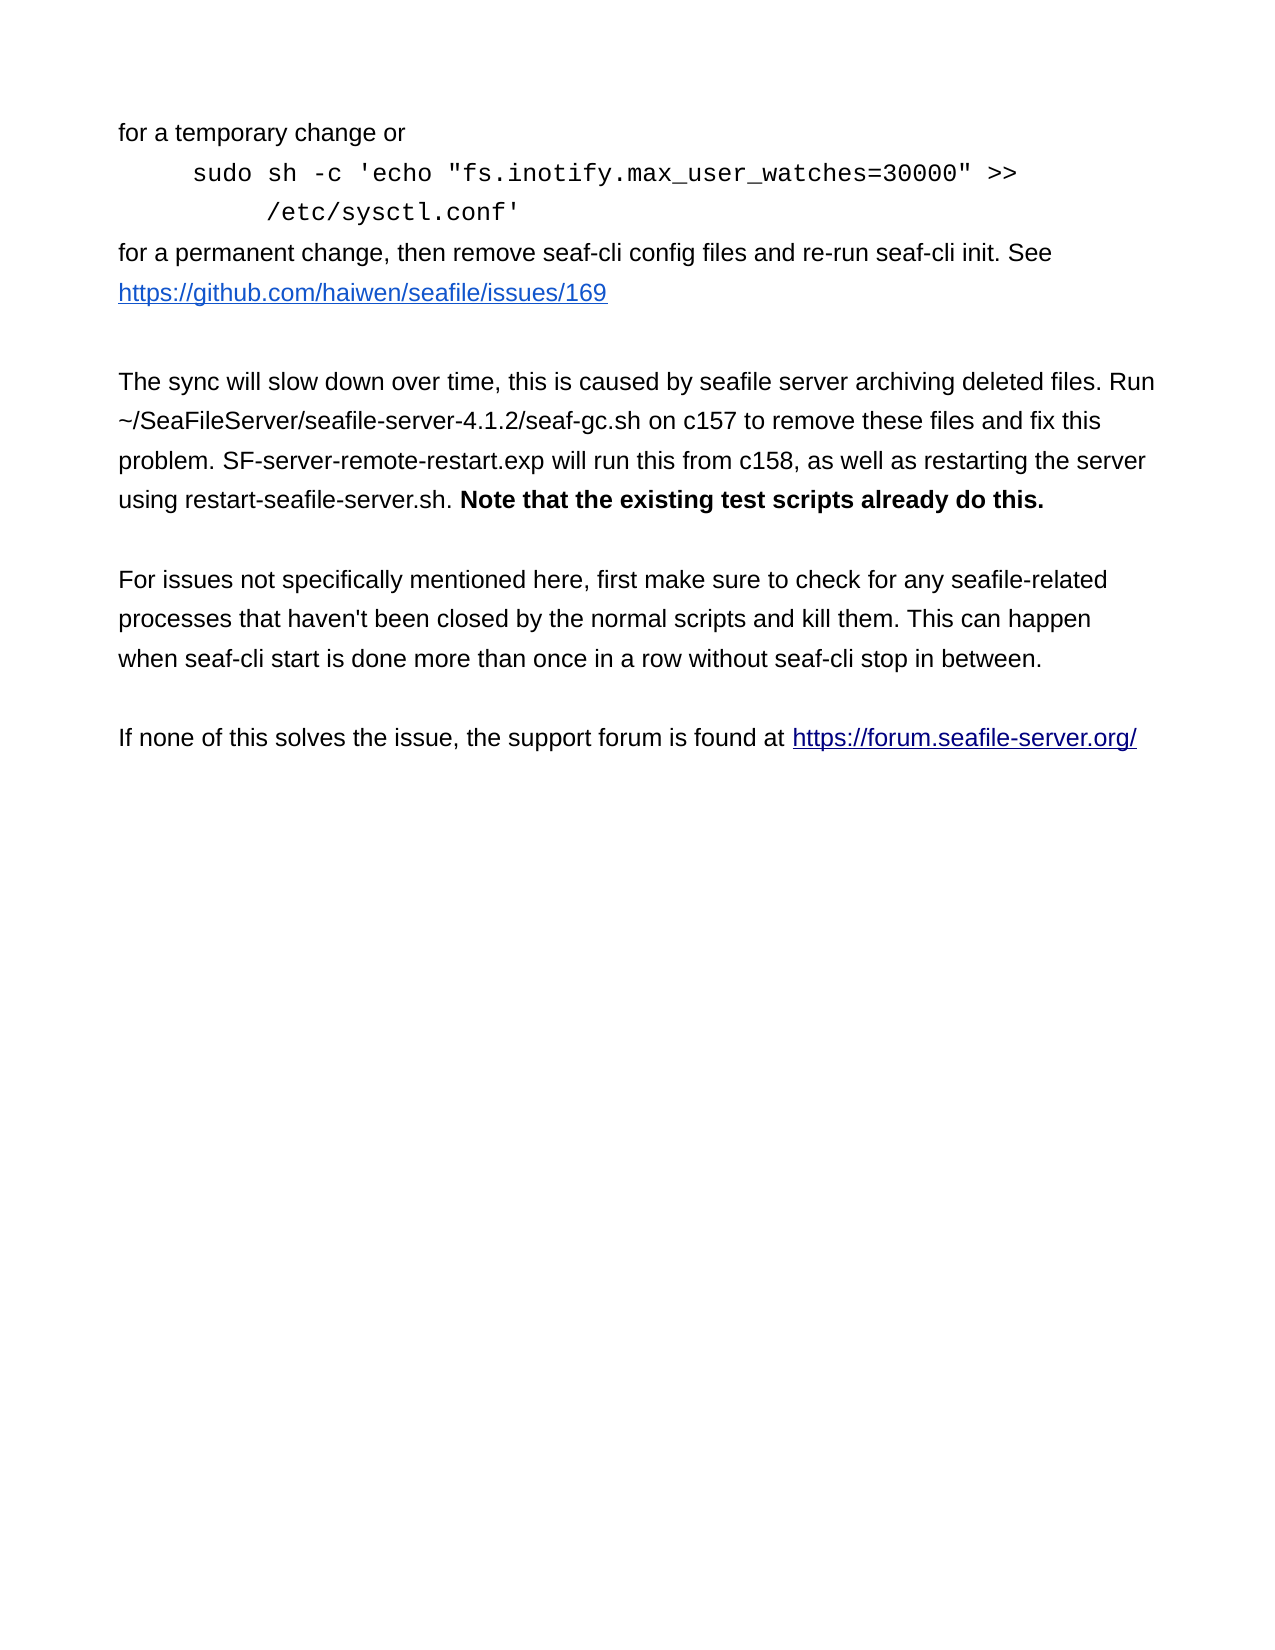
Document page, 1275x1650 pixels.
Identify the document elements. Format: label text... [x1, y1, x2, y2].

text for a permanent change, then remove seaf-cli config files and re-run seaf-cli init. See https://github.com/haiwen/seafile/issues/169 [118, 238, 1157, 307]
text for a temporary change or [118, 118, 1157, 147]
text sudo sh -c 'echo "fs.inotify.max_user_watches=30000" >> /etc/sysctl.conf' [118, 158, 1157, 228]
text The sync will slow down over time, this is caused by seafile server archiving deleted files. Run ~/SeaFileServer/seafile-server-4.1.2/seaf-gc.sh on c157 to remove these files and fix this problem. SF-server-remote-restart.exp will run this from c158, as well as restarting the server using restart-seafile-server.sh. Note that the existing test scripts already do this. [118, 367, 1157, 514]
text For issues not specifically mentioned here, first make sure to check for any seafile-related processes that haven't been closed by the normal scripts and kill them. This can happen when seaf-cli start is done more than once in a row without seaf-cli stop in between. [118, 564, 1157, 672]
text If none of this solves the issue, the support forum is found at https://forum.seafile-server.org/ [118, 723, 1157, 831]
